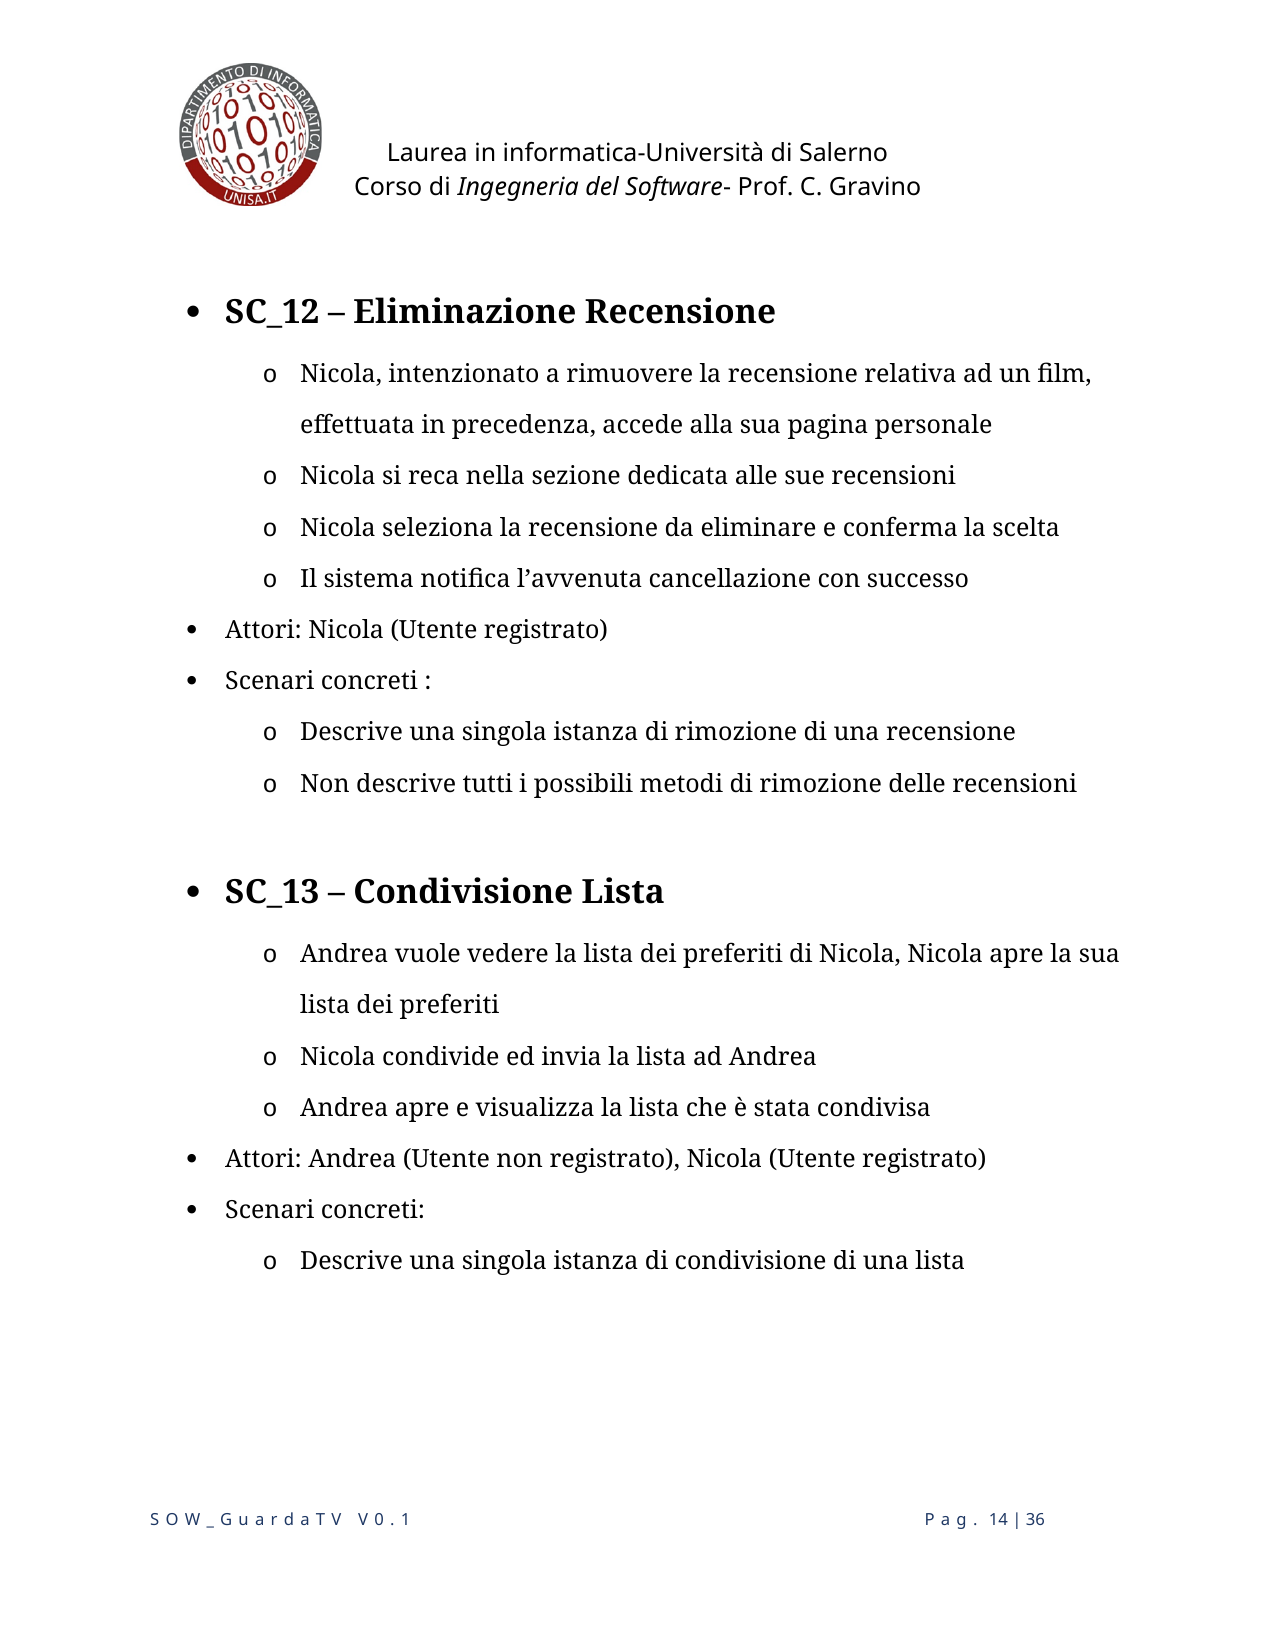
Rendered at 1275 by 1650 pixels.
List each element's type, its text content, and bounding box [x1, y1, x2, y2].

list Nicola, intenzionato a rimuovere la recensione relativa ad un film, effettuata in precedenza, accede alla sua pagina personale [262, 356, 1125, 441]
list Nicola si reca nella sezione dedicata alle sue recensioni [262, 458, 1125, 492]
list SC_13 – Condivisione Lista [187, 868, 1125, 913]
list Andrea apre e visualizza la lista che è stata condivisa [262, 1089, 1125, 1124]
list Descrive una singola istanza di condivisione di una lista [262, 1243, 1125, 1277]
list Nicola seleziona la recensione da eliminare e conferma la scelta [262, 509, 1125, 543]
list Non descrive tutti i possibili metodi di rimozione delle recensioni [262, 765, 1125, 800]
list Attori: Nicola (Utente registrato) [187, 612, 1125, 646]
list Nicola condivide ed invia la lista ad Andrea [262, 1038, 1125, 1072]
list Attori: Andrea (Utente non registrato), Nicola (Utente registrato) [187, 1141, 1125, 1175]
list Scenari concreti: [187, 1192, 1125, 1226]
list Andrea vuole vedere la lista dei preferiti di Nicola, Nicola apre la sua lista dei preferiti [262, 936, 1125, 1021]
list SC_12 – Eliminazione Recensione [187, 287, 1125, 333]
list Il sistema notifica l’avvenuta cancellazione con successo [262, 561, 1125, 595]
list Descrive una singola istanza di rimozione di una recensione [262, 714, 1125, 748]
list Scenari concreti : [187, 663, 1125, 697]
